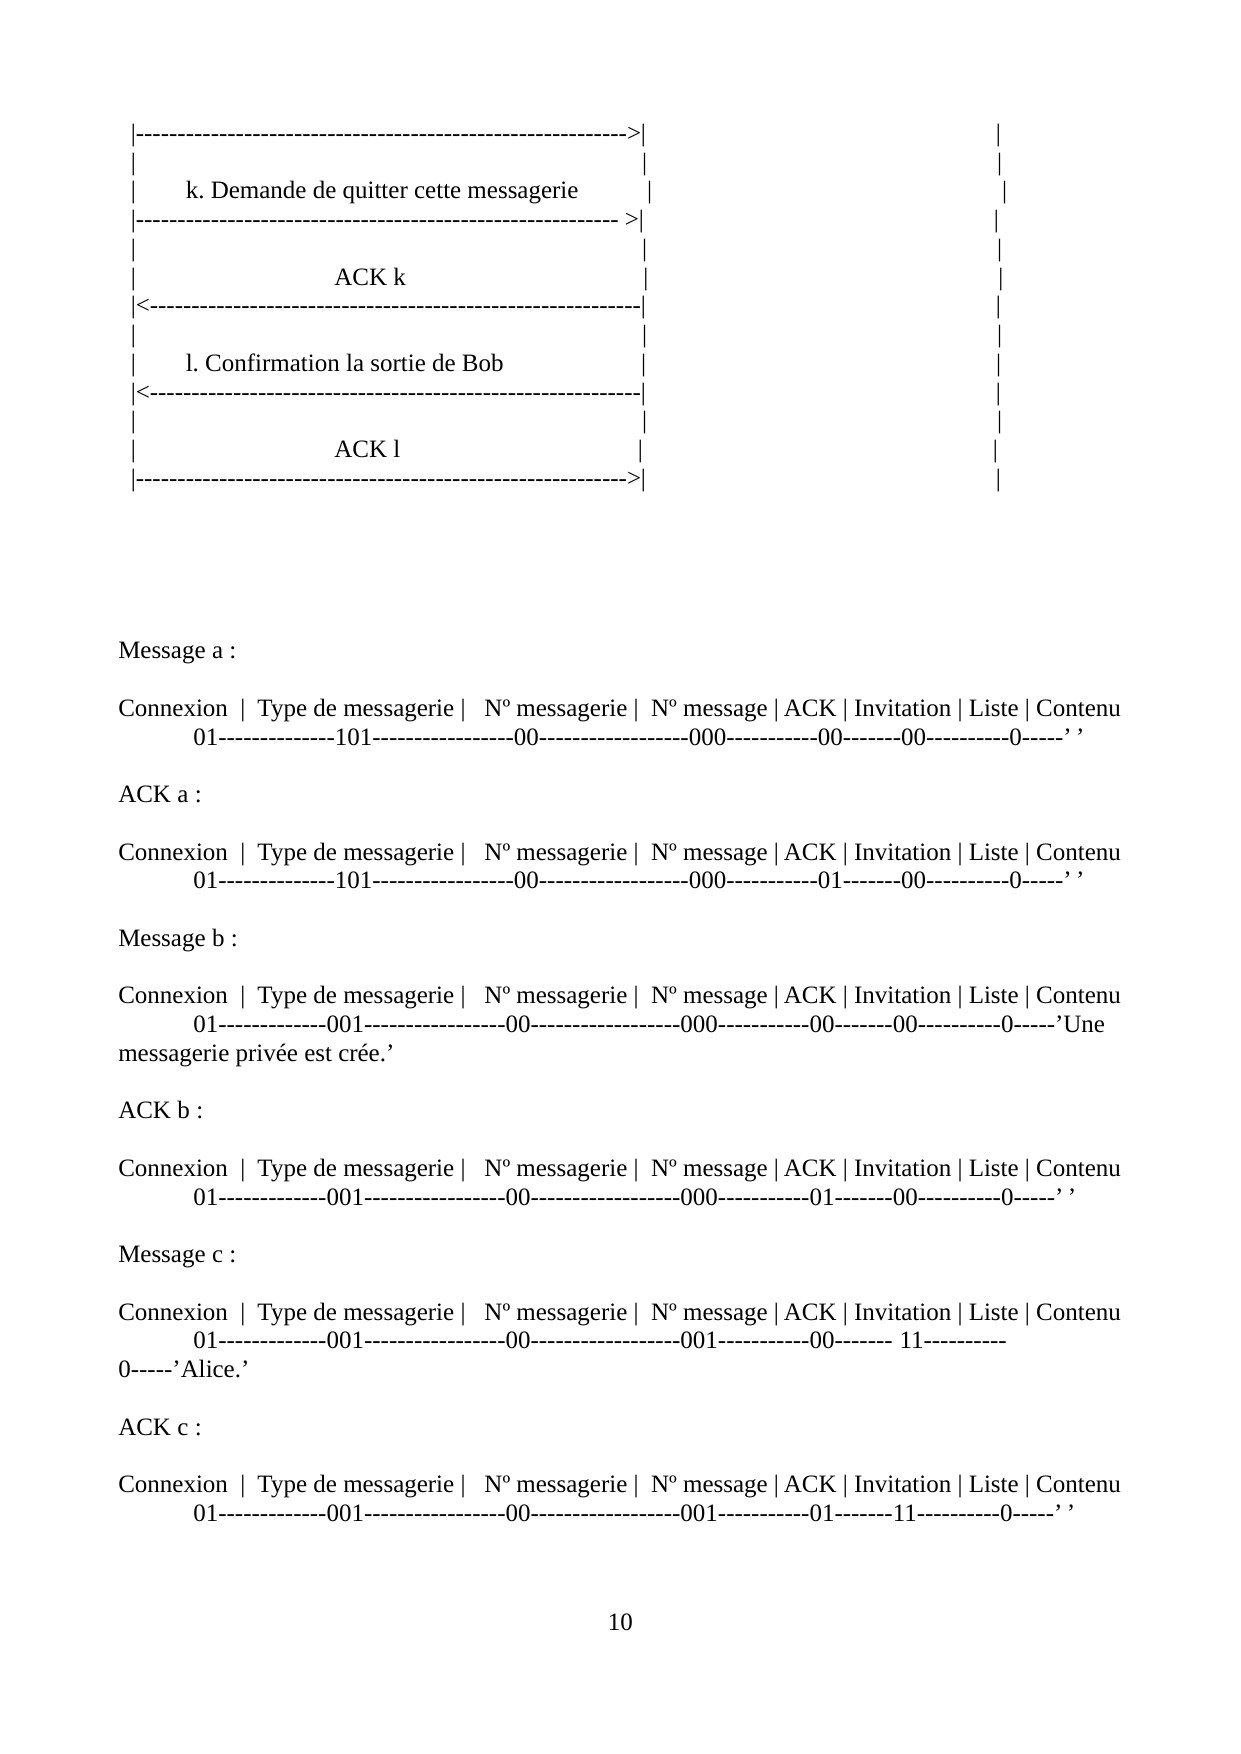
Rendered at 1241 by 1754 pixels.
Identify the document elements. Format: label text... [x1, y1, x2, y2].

text Connexion | Type de messagerie | Nº messagerie | Nº message | ACK | Invitation | Liste | Contenu [118, 981, 1122, 1009]
text | ACK k | | [118, 262, 1122, 291]
text 01-------------001-----------------00------------------001-----------00------- 11----------0-----’Alice.’ [118, 1326, 1122, 1383]
text | | | [118, 406, 1122, 434]
text |<-----------------------------------------------------------| | [118, 291, 1122, 319]
text ACK b : [118, 1096, 1122, 1124]
text ACK c : [118, 1412, 1122, 1441]
text 01-------------001-----------------00------------------001-----------01-------11----------0-----’ ’ [118, 1498, 1122, 1527]
text Message c : [118, 1239, 1122, 1268]
text Message a : [118, 636, 1122, 664]
text | k. Demande de quitter cette messagerie | | [118, 176, 1122, 204]
text Connexion | Type de messagerie | Nº messagerie | Nº message | ACK | Invitation | Liste | Contenu [118, 837, 1122, 866]
text |----------------------------------------------------------->| | [118, 118, 1122, 147]
text | ACK l | | [118, 434, 1122, 463]
text Connexion | Type de messagerie | Nº messagerie | Nº message | ACK | Invitation | Liste | Contenu [118, 693, 1122, 722]
text 01-------------001-----------------00------------------000-----------00-------00----------0-----’Une messagerie privée est crée.’ [118, 1009, 1122, 1067]
text Message b : [118, 923, 1122, 952]
text | | | [118, 147, 1122, 176]
text 01--------------101-----------------00------------------000-----------00-------00----------0-----’ ’ [118, 722, 1122, 751]
text |----------------------------------------------------------->| | [118, 463, 1122, 492]
text Connexion | Type de messagerie | Nº messagerie | Nº message | ACK | Invitation | Liste | Contenu [118, 1469, 1122, 1498]
text | | | [118, 233, 1122, 262]
text Connexion | Type de messagerie | Nº messagerie | Nº message | ACK | Invitation | Liste | Contenu [118, 1153, 1122, 1182]
text | | | [118, 319, 1122, 348]
text ACK a : [118, 779, 1122, 808]
text 01-------------001-----------------00------------------000-----------01-------00----------0-----’ ’ [118, 1182, 1122, 1211]
text |<-----------------------------------------------------------| | [118, 377, 1122, 406]
text Connexion | Type de messagerie | Nº messagerie | Nº message | ACK | Invitation | Liste | Contenu [118, 1297, 1122, 1326]
text |---------------------------------------------------------- >| | [118, 204, 1122, 233]
text | l. Confirmation la sortie de Bob | | [118, 348, 1122, 377]
text 01--------------101-----------------00------------------000-----------01-------00----------0-----’ ’ [118, 866, 1122, 894]
